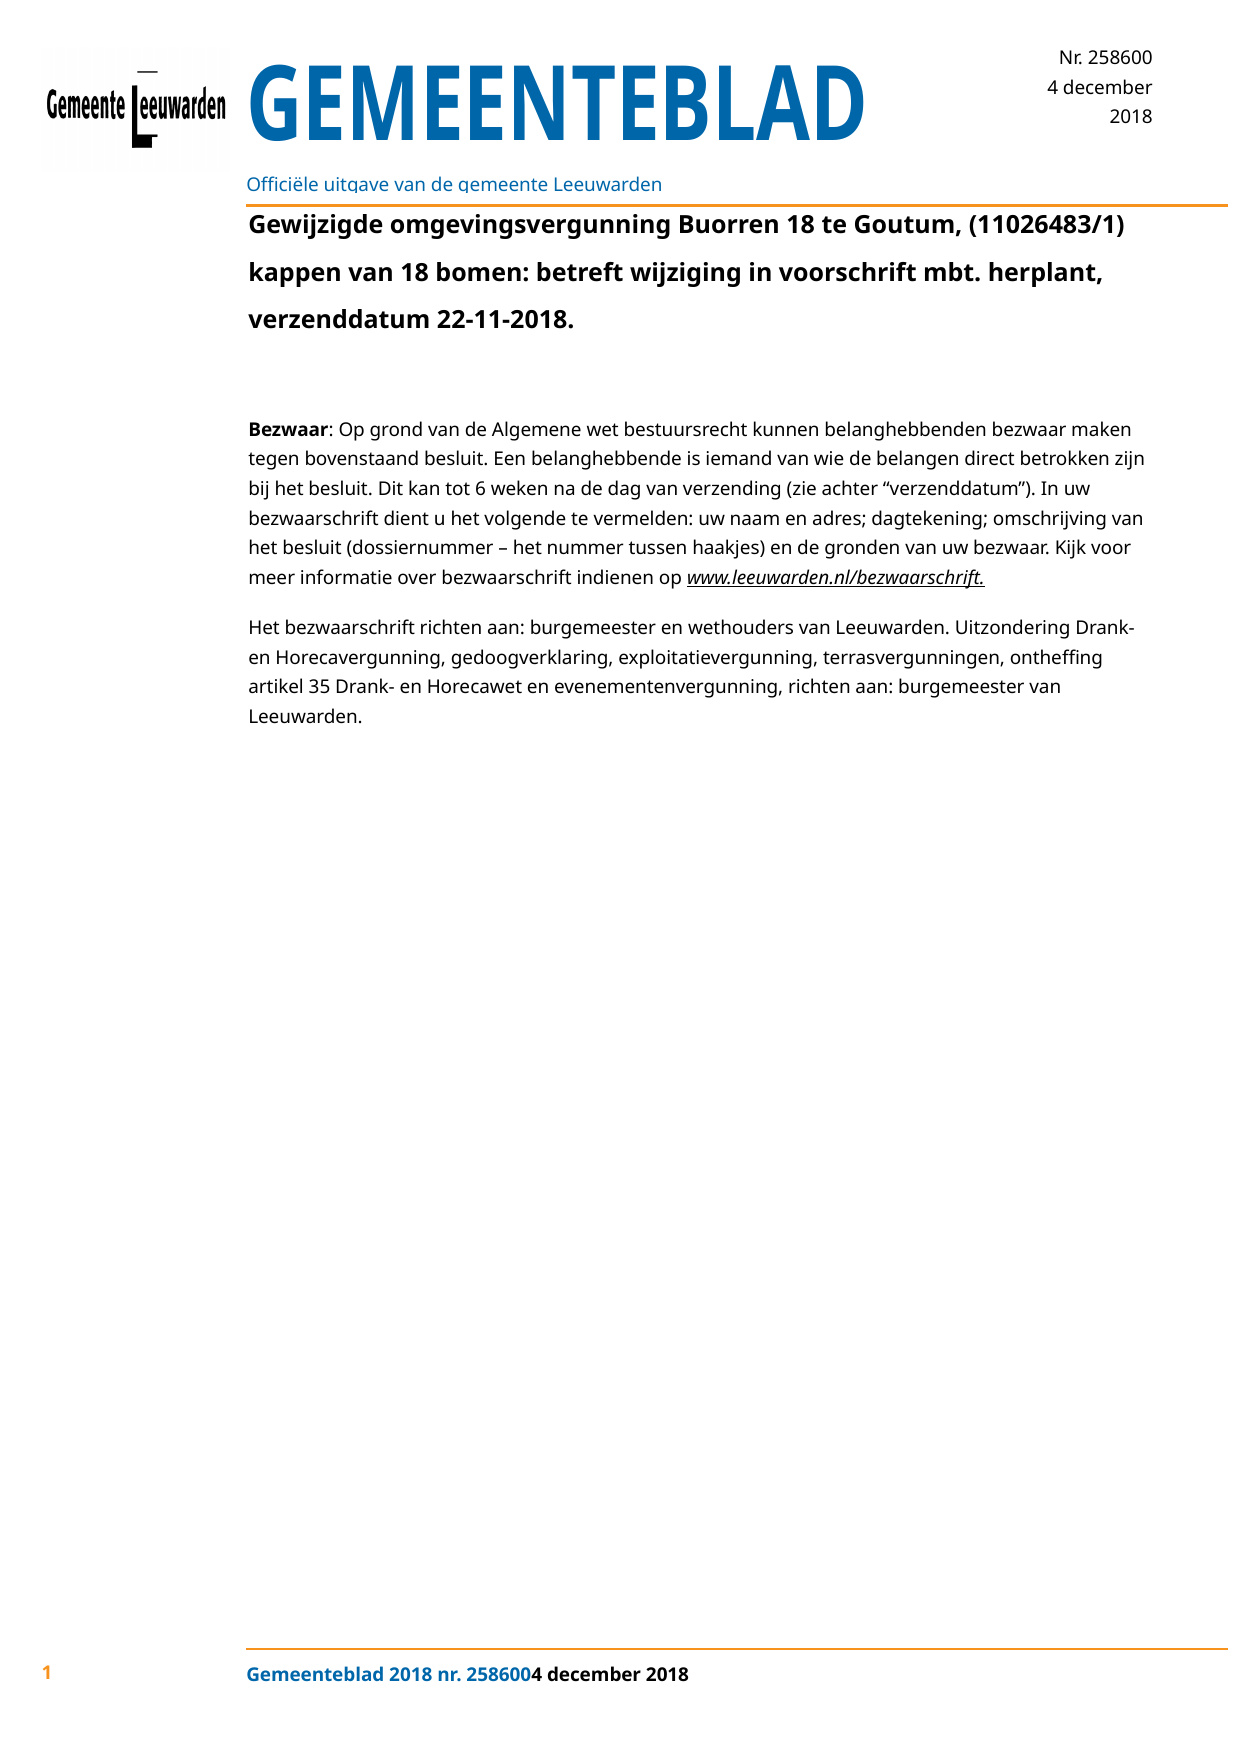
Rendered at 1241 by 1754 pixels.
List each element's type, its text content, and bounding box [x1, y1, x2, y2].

text Bezwaar: Op grond van de Algemene wet bestuursrecht kunnen belanghebbenden bezwaar maken tegen bovenstaand besluit. Een belanghebbende is iemand van wie de belangen direct betrokken zijn bij het besluit. Dit kan tot 6 weken na de dag van verzending (zie achter “verzenddatum”). In uw bezwaarschrift dient u het volgende te vermelden: uw naam en adres; dagtekening; omschrijving van het besluit (dossiernummer – het nummer tussen haakjes) en de gronden van uw bezwaar. Kijk voor meer informatie over bezwaarschrift indienen op www.leeuwarden.nl/bezwaarschrift. [248, 416, 1152, 589]
text Gewijzigde omgevingsvergunning Buorren 18 te Goutum, (11026483/1) kappen van 18 bomen: betreft wijziging in voorschrift mbt. herplant, verzenddatum 22-11-2018. [248, 207, 1152, 336]
picture [41, 47, 231, 172]
text Het bezwaarschrift richten aan: burgemeester en wethouders van Leeuwarden. Uitzondering Drank- en Horecavergunning, gedoogverklaring, exploitatievergunning, terrasvergunningen, ontheffing artikel 35 Drank- en Horecawet en evenementenvergunning, richten aan: burgemeester van Leeuwarden. [248, 614, 1152, 729]
